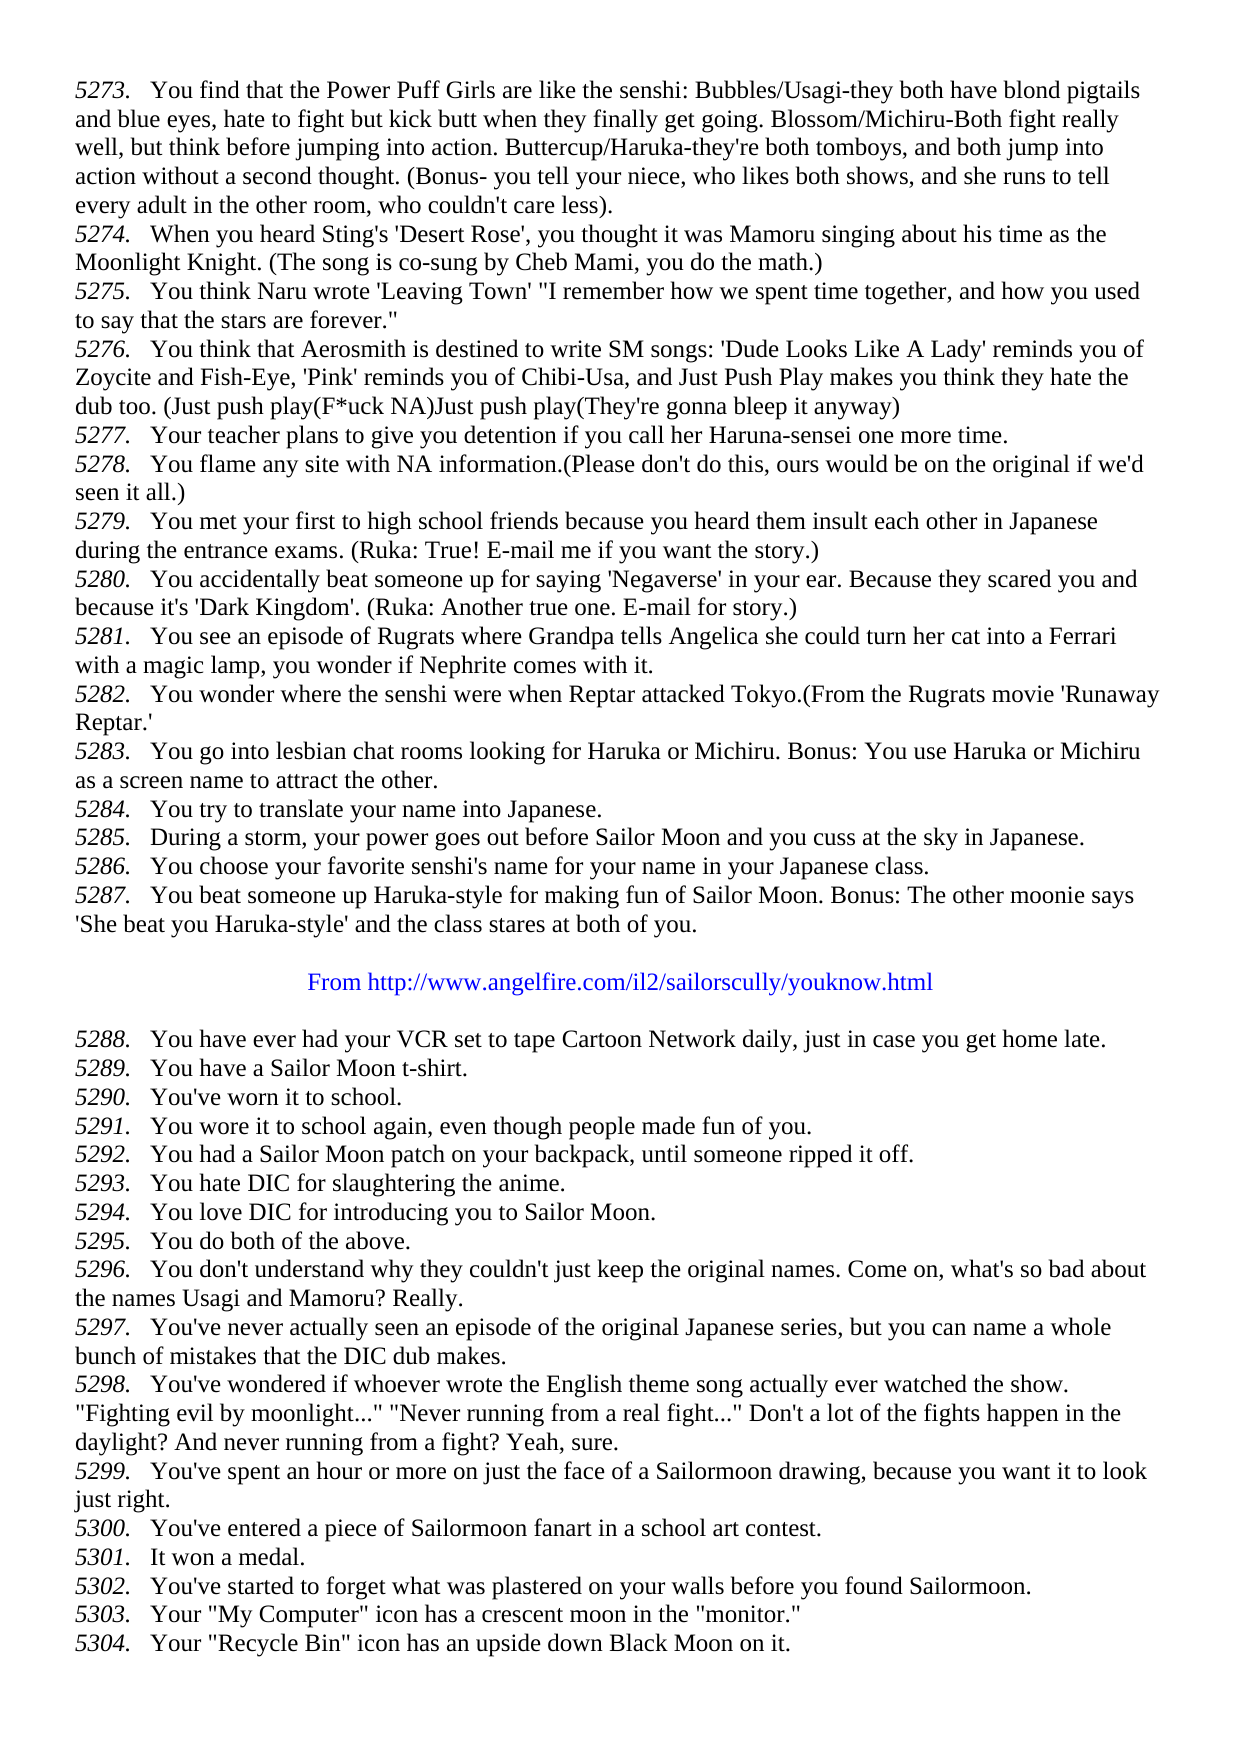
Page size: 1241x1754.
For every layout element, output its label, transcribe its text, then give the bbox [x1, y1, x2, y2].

list You wonder where the senshi were when Reptar attacked Tokyo.(From the Rugrats movie 'Runaway Reptar.' [75, 679, 1165, 736]
list During a storm, your power goes out before Sailor Moon and you cuss at the sky in Japanese. [75, 822, 1165, 851]
list You have ever had your VCR set to tape Cartoon Network daily, just in case you get home late. [75, 1024, 1165, 1053]
list You wore it to school again, even though people made fun of you. [75, 1111, 1165, 1139]
list You flame any site with NA information.(Please don't do this, ours would be on the original if we'd seen it all.) [75, 449, 1165, 506]
list You think Naru wrote 'Leaving Town' "I remember how we spent time together, and how you used to say that the stars are forever." [75, 276, 1165, 334]
list You hate DIC for slaughtering the anime. [75, 1168, 1165, 1197]
list You accidentally beat someone up for saying 'Negaverse' in your ear. Because they scared you and because it's 'Dark Kingdom'. (Ruka: Another true one. E-mail for story.) [75, 564, 1165, 621]
list You see an episode of Rugrats where Grandpa tells Angelica she could turn her cat into a Ferrari with a magic lamp, you wonder if Nephrite comes with it. [75, 621, 1165, 679]
list You've never actually seen an episode of the original Japanese series, but you can name a whole bunch of mistakes that the DIC dub makes. [75, 1312, 1165, 1369]
list You've entered a piece of Sailormoon fanart in a school art contest. [75, 1513, 1165, 1542]
list You've spent an hour or more on just the face of a Sailormoon drawing, because you want it to look just right. [75, 1456, 1165, 1513]
list You beat someone up Haruka-style for making fun of Sailor Moon. Bonus: The other moonie says 'She beat you Haruka-style' and the class stares at both of you. [75, 880, 1165, 937]
list You have a Sailor Moon t-shirt. [75, 1053, 1165, 1082]
list You find that the Power Puff Girls are like the senshi: Bubbles/Usagi-they both have blond pigtails and blue eyes, hate to fight but kick butt when they finally get going. Blossom/Michiru-Both fight really well, but think before jumping into action. Buttercup/Haruka-they're both tomboys, and both jump into action without a second thought. (Bonus- you tell your niece, who likes both shows, and she runs to tell every adult in the other room, who couldn't care less). [75, 75, 1165, 219]
list When you heard Sting's 'Desert Rose', you thought it was Mamoru singing about his time as the Moonlight Knight. (The song is co-sung by Cheb Mami, you do the math.) [75, 219, 1165, 276]
list You met your first to high school friends because you heard them insult each other in Japanese during the entrance exams. (Ruka: True! E-mail me if you want the story.) [75, 506, 1165, 564]
list Your "Recycle Bin" icon has an upside down Black Moon on it. [75, 1628, 1165, 1657]
list You've wondered if whoever wrote the English theme song actually ever watched the show. "Fighting evil by moonlight..." "Never running from a real fight..." Don't a lot of the fights happen in the daylight? And never running from a fight? Yeah, sure. [75, 1369, 1165, 1456]
list You do both of the above. [75, 1226, 1165, 1254]
list Your teacher plans to give you detention if you call her Haruna-sensei one more time. [75, 420, 1165, 449]
list Your "My Computer" icon has a crescent moon in the "monitor." [75, 1599, 1165, 1628]
list You try to translate your name into Japanese. [75, 794, 1165, 822]
list You had a Sailor Moon patch on your backpack, until someone ripped it off. [75, 1139, 1165, 1168]
list It won a medal. [75, 1542, 1165, 1571]
list You've started to forget what was plastered on your walls before you found Sailormoon. [75, 1571, 1165, 1599]
list You love DIC for introducing you to Sailor Moon. [75, 1197, 1165, 1226]
list You choose your favorite senshi's name for your name in your Japanese class. [75, 851, 1165, 880]
list You don't understand why they couldn't just keep the original names. Come on, what's so bad about the names Usagi and Mamoru? Really. [75, 1254, 1165, 1312]
list You go into lesbian chat rooms looking for Haruka or Michiru. Bonus: You use Haruka or Michiru as a screen name to attract the other. [75, 736, 1165, 794]
text From http://www.angelfire.com/il2/sailorscully/youknow.html [75, 967, 1165, 995]
list You've worn it to school. [75, 1082, 1165, 1111]
list You think that Aerosmith is destined to write SM songs: 'Dude Looks Like A Lady' reminds you of Zoycite and Fish-Eye, 'Pink' reminds you of Chibi-Usa, and Just Push Play makes you think they hate the dub too. (Just push play(F*uck NA)Just push play(They're gonna bleep it anyway) [75, 334, 1165, 420]
